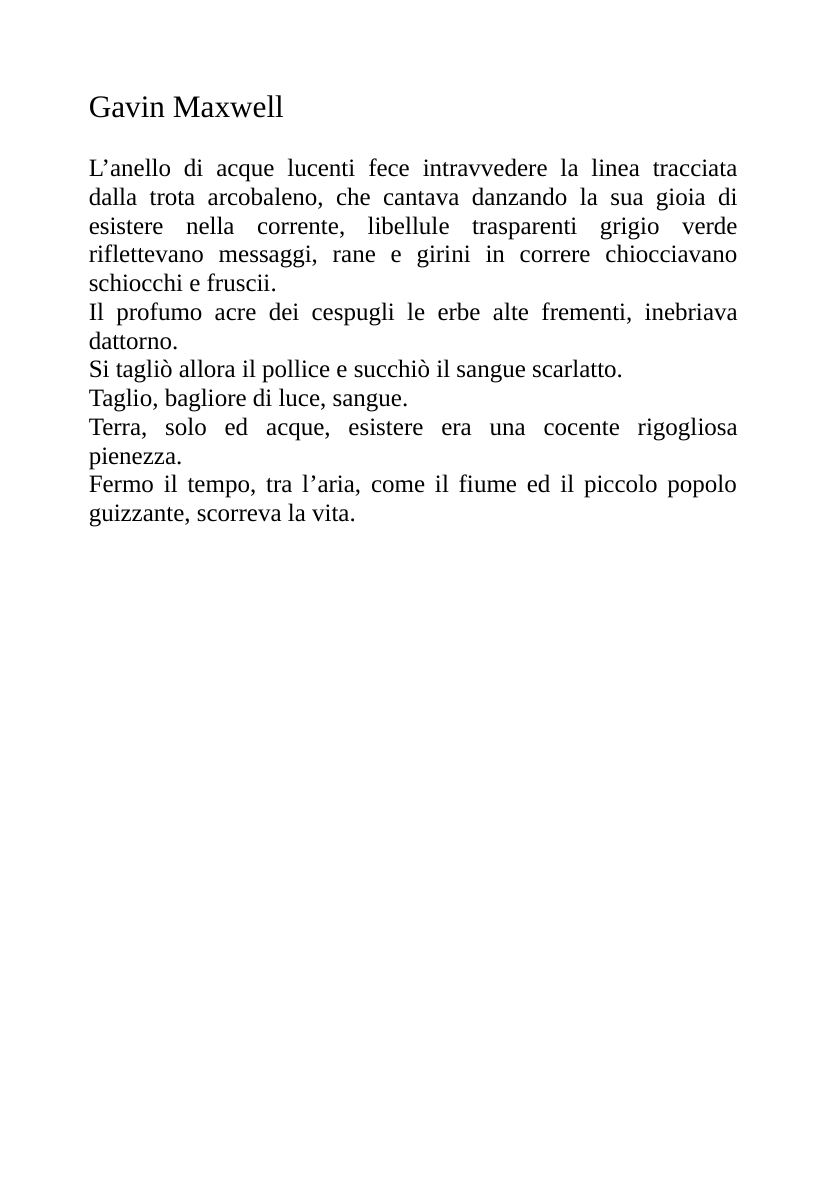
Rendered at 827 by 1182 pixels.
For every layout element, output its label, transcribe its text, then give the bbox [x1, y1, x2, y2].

text Il profumo acre dei cespugli le erbe alte frementi, inebriava dattorno. [88, 297, 738, 354]
text Taglio, bagliore di luce, sangue. [88, 383, 738, 412]
text Terra, solo ed acque, esistere era una cocente rigogliosa pienezza. [88, 412, 738, 469]
text L’anello di acque lucenti fece intravvedere la linea tracciata dalla trota arcobaleno, che cantava danzando la sua gioia di esistere nella corrente, libellule trasparenti grigio verde riflettevano messaggi, rane e girini in correre chiocciavano schiocchi e fruscii. [88, 153, 738, 297]
text Fermo il tempo, tra l’aria, come il fiume ed il piccolo popolo guizzante, scorreva la vita. [88, 469, 738, 527]
text Gavin Maxwell [88, 88, 738, 124]
text Si tagliò allora il pollice e succhiò il sangue scarlatto. [88, 354, 738, 383]
